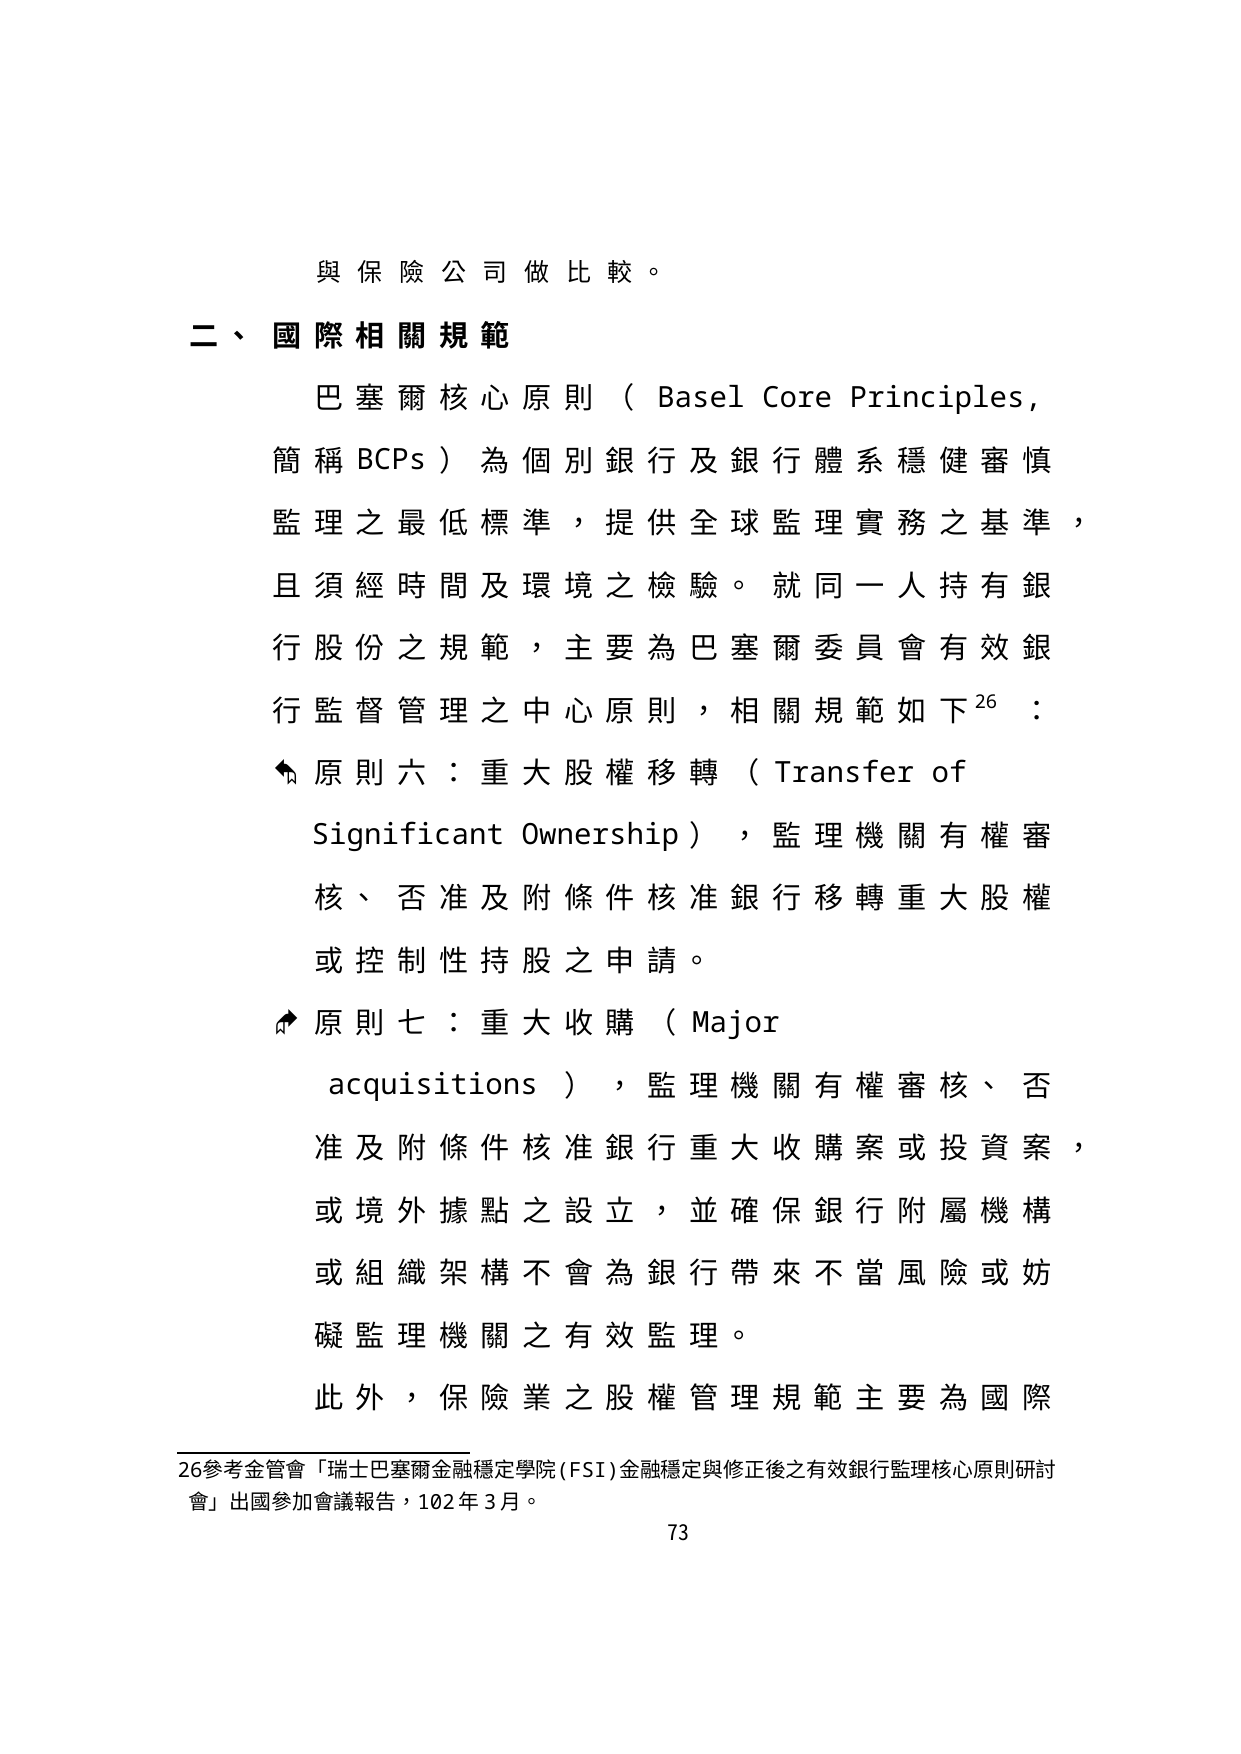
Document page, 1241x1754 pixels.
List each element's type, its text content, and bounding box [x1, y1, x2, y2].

text 此外，保險業之股權管理規範主要為國際 [242, 1354, 1058, 1417]
text 巴塞爾核心原則（Basel Core Principles,簡稱BCPs）為個別銀行及銀行體系穩健審慎監理之最低標準，提供全球監理實務之基準，且須經時間及環境之檢驗。就同一人持有銀行股份之規範，主要為巴塞爾委員會有效銀行監督管理之中心原則，相關規範如下： [242, 354, 1058, 729]
text 原則六：重大股權移轉（Transfer of Significant Ownership），監理機關有權審核、否准及附條件核准銀行移轉重大股權或控制性持股之申請。 [242, 729, 1058, 979]
text 原則七：重大收購（Major acquisitions），監理機關有權審核、否准及附條件核准銀行重大收購案或投資案，或境外據點之設立，並確保銀行附屬機構或組織架構不會為銀行帶來不當風險或妨礙監理機關之有效監理。 [242, 979, 1058, 1354]
text 參考金管會「瑞士巴塞爾金融穩定學院(FSI)金融穩定與修正後之有效銀行監理核心原則研討會」出國參加會議報告，102年3月。 [177, 1453, 1063, 1515]
text 與保險公司做比較。 [256, 229, 1058, 292]
text 二、國際相關規範 [183, 292, 1058, 354]
